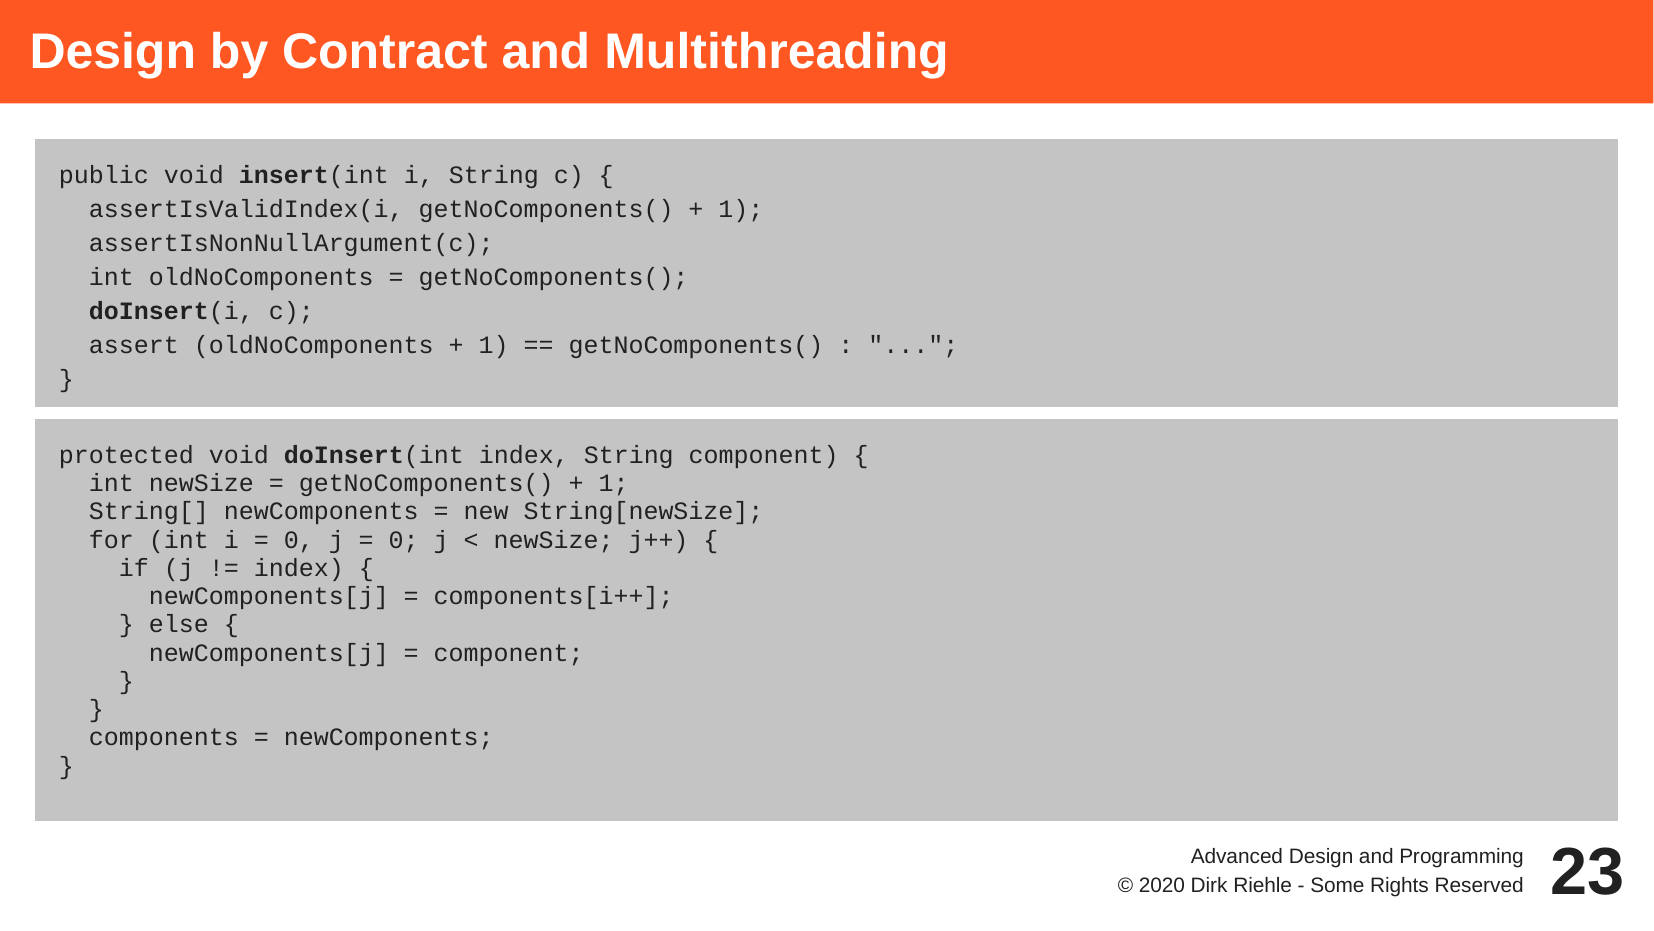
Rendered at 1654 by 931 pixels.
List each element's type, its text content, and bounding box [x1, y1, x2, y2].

title Design by Contract and Multithreading [0, 0, 1654, 104]
list public void insert(int i, String c) { assertIsValidIndex(i, getNoComponents() + 1); assertIsNonNullArgument(c); int oldNoComponents = getNoComponents(); doInsert(i, c); assert (oldNoComponents + 1) == getNoComponents() : "..."; } [29, 132, 1625, 407]
list protected void doInsert(int index, String component) { int newSize = getNoComponents() + 1; String[] newComponents = new String[newSize]; for (int i = 0, j = 0; j < newSize; j++) { if (j != index) { newComponents[j] = components[i++]; } else { newComponents[j] = component; } } components = newComponents; } [29, 413, 1625, 827]
